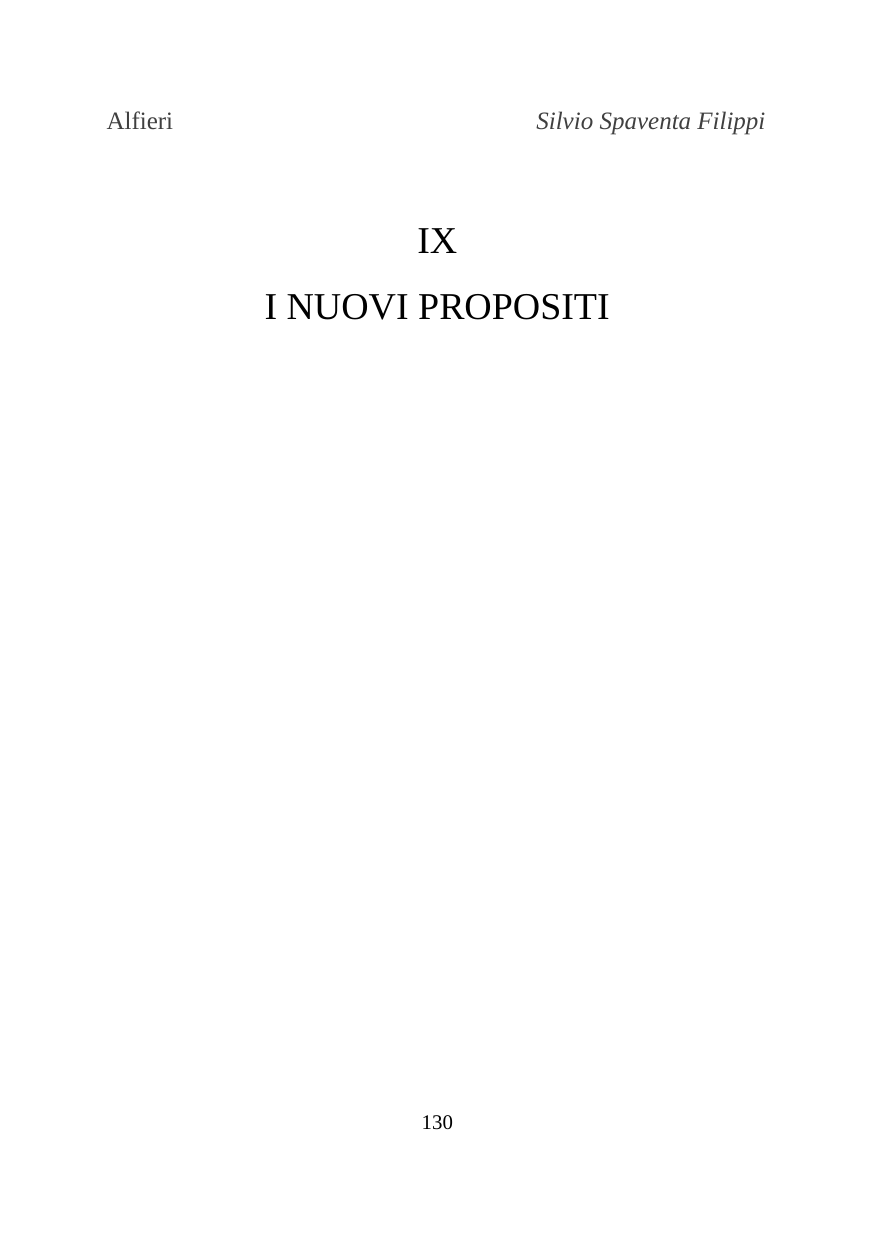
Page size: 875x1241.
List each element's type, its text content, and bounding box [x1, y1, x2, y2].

subtitle IX I NUOVI PROPOSITI [106, 218, 768, 327]
